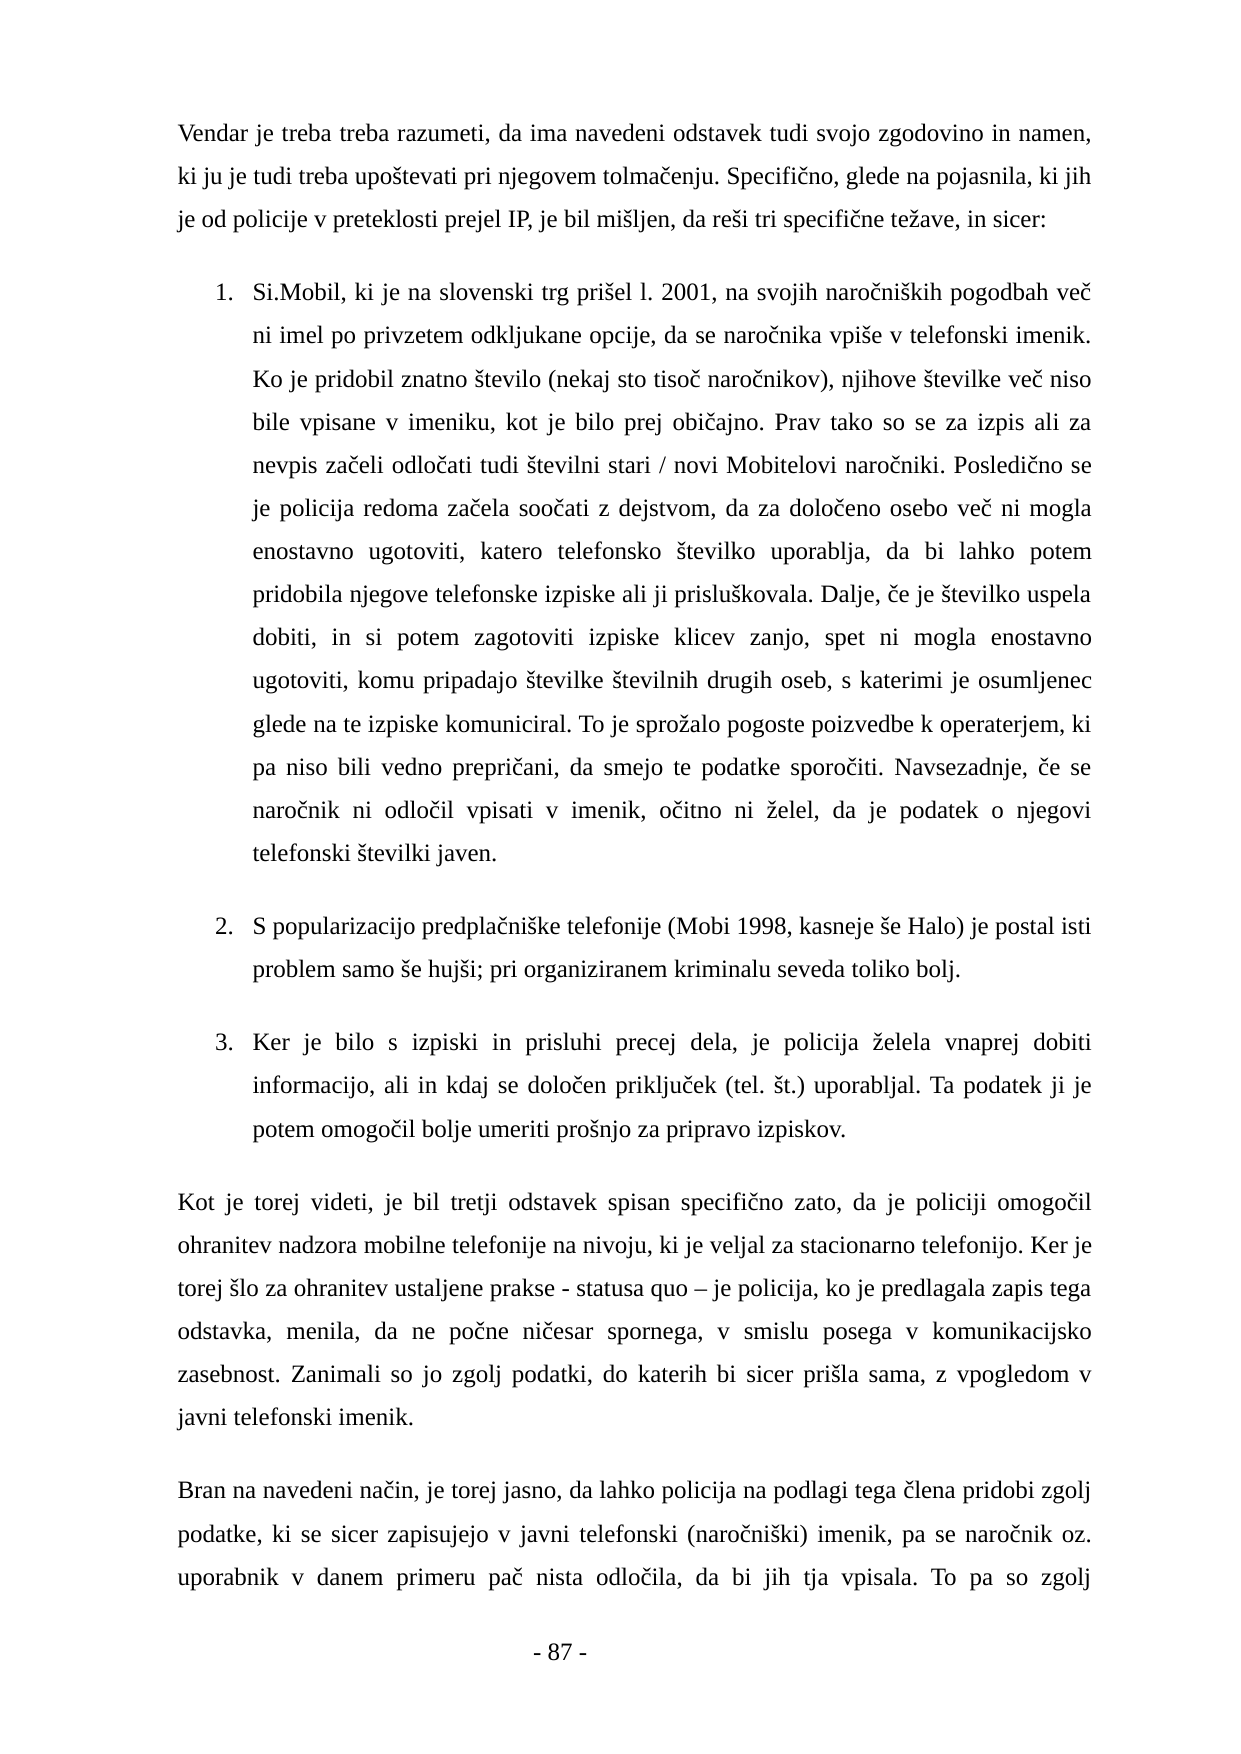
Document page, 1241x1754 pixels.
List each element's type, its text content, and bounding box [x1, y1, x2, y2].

list S popularizacijo predplačniške telefonije (Mobi 1998, kasneje še Halo) je postal isti problem samo še hujši; pri organiziranem kriminalu seveda toliko bolj. [215, 911, 1093, 983]
text Vendar je treba treba razumeti, da ima navedeni odstavek tudi svojo zgodovino in namen, ki ju je tudi treba upoštevati pri njegovem tolmačenju. Specifično, glede na pojasnila, ki jih je od policije v preteklosti prejel IP, je bil mišljen, da reši tri specifične težave, in sicer: [177, 118, 1093, 233]
text Kot je torej videti, je bil tretji odstavek spisan specifično zato, da je policiji omogočil ohranitev nadzora mobilne telefonije na nivoju, ki je veljal za stacionarno telefonijo. Ker je torej šlo za ohranitev ustaljene prakse - statusa quo – je policija, ko je predlagala zapis tega odstavka, menila, da ne počne ničesar spornega, v smislu posega v komunikacijsko zasebnost. Zanimali so jo zgolj podatki, do katerih bi sicer prišla sama, z vpogledom v javni telefonski imenik. [177, 1187, 1093, 1431]
list Ker je bilo s izpiski in prisluhi precej dela, je policija želela vnaprej dobiti informacijo, ali in kdaj se določen priključek (tel. št.) uporabljal. Ta podatek ji je potem omogočil bolje umeriti prošnjo za pripravo izpiskov. [215, 1027, 1093, 1142]
list Si.Mobil, ki je na slovenski trg prišel l. 2001, na svojih naročniških pogodbah več ni imel po privzetem odkljukane opcije, da se naročnika vpiše v telefonski imenik. Ko je pridobil znatno število (nekaj sto tisoč naročnikov), njihove številke več niso bile vpisane v imeniku, kot je bilo prej običajno. Prav tako so se za izpis ali za nevpis začeli odločati tudi številni stari / novi Mobitelovi naročniki. Posledično se je policija redoma začela soočati z dejstvom, da za določeno osebo več ni mogla enostavno ugotoviti, katero telefonsko številko uporablja, da bi lahko potem pridobila njegove telefonske izpiske ali ji prisluškovala. Dalje, če je številko uspela dobiti, in si potem zagotoviti izpiske klicev zanjo, spet ni mogla enostavno ugotoviti, komu pripadajo številke številnih drugih oseb, s katerimi je osumljenec glede na te izpiske komuniciral. To je sprožalo pogoste poizvedbe k operaterjem, ki pa niso bili vedno prepričani, da smejo te podatke sporočiti. Navsezadnje, če se naročnik ni odločil vpisati v imenik, očitno ni želel, da je podatek o njegovi telefonski številki javen. [215, 277, 1093, 867]
text Bran na navedeni način, je torej jasno, da lahko policija na podlagi tega člena pridobi zgolj podatke, ki se sicer zapisujejo v javni telefonski (naročniški) imenik, pa se naročnik oz. uporabnik v danem primeru pač nista odločila, da bi jih tja vpisala. To pa so zgolj [177, 1476, 1093, 1591]
